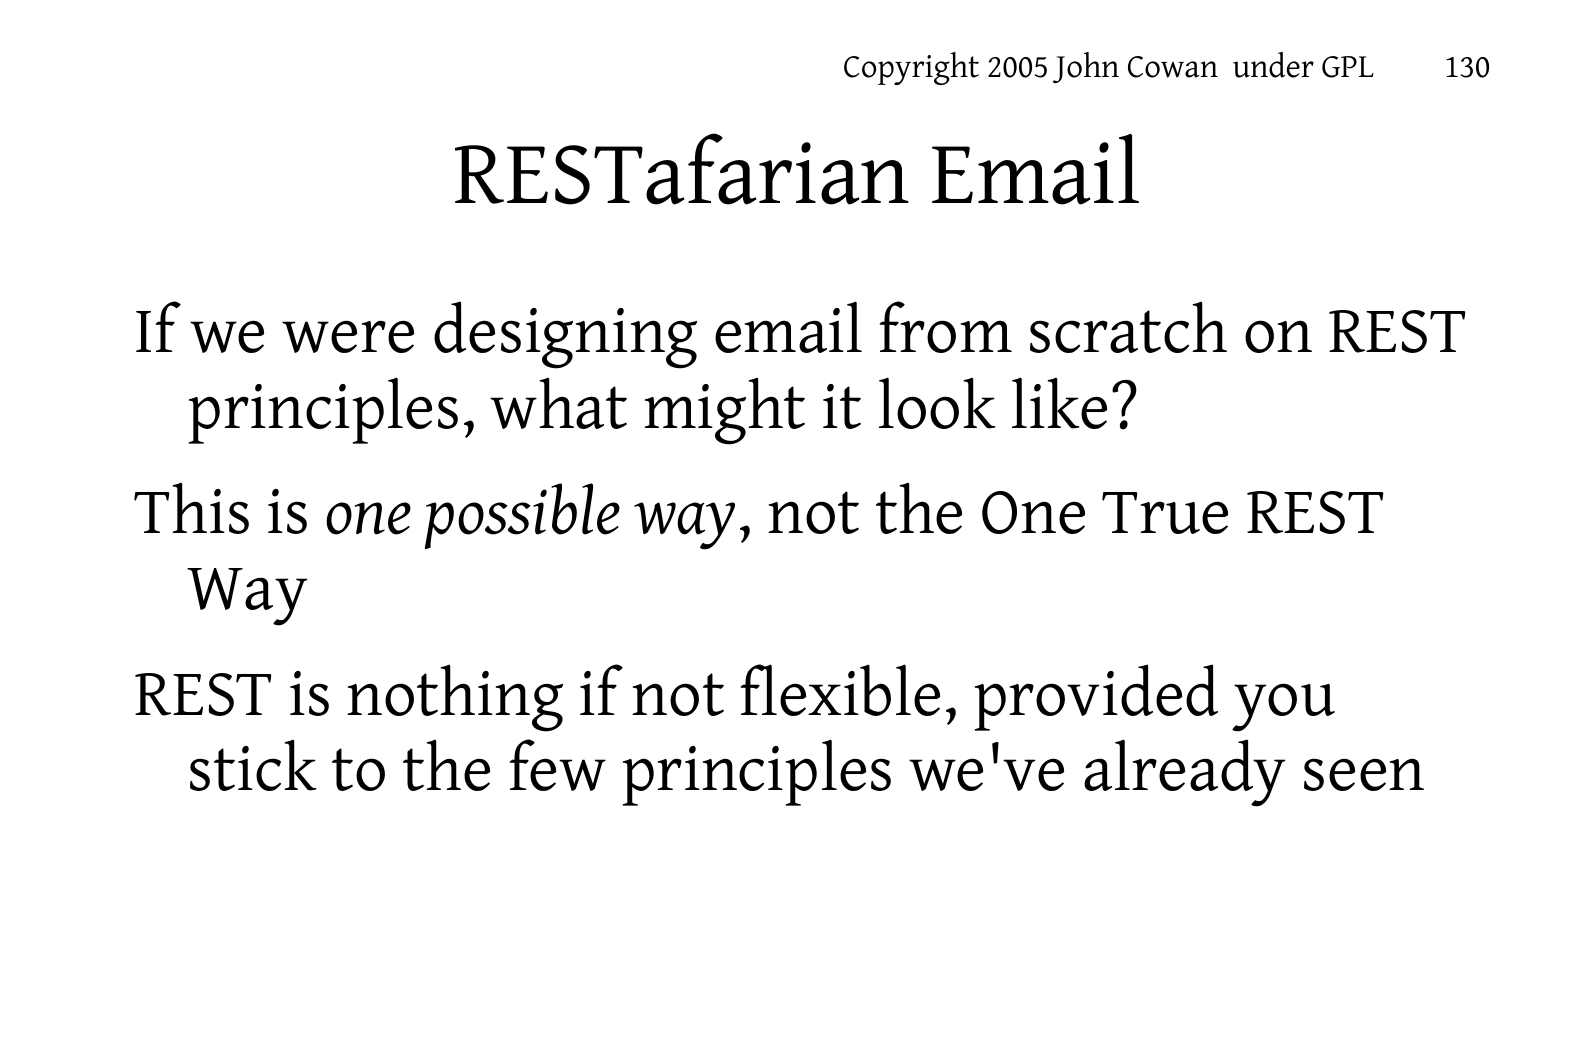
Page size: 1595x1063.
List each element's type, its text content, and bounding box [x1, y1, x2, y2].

title RESTafarian Email [117, 88, 1479, 266]
list If we were designing email from scratch on REST principles, what might it look like? This is one possible way, not the One True REST Way REST is nothing if not flexible, provided you stick to the few principles we've already seen [117, 295, 1479, 1063]
